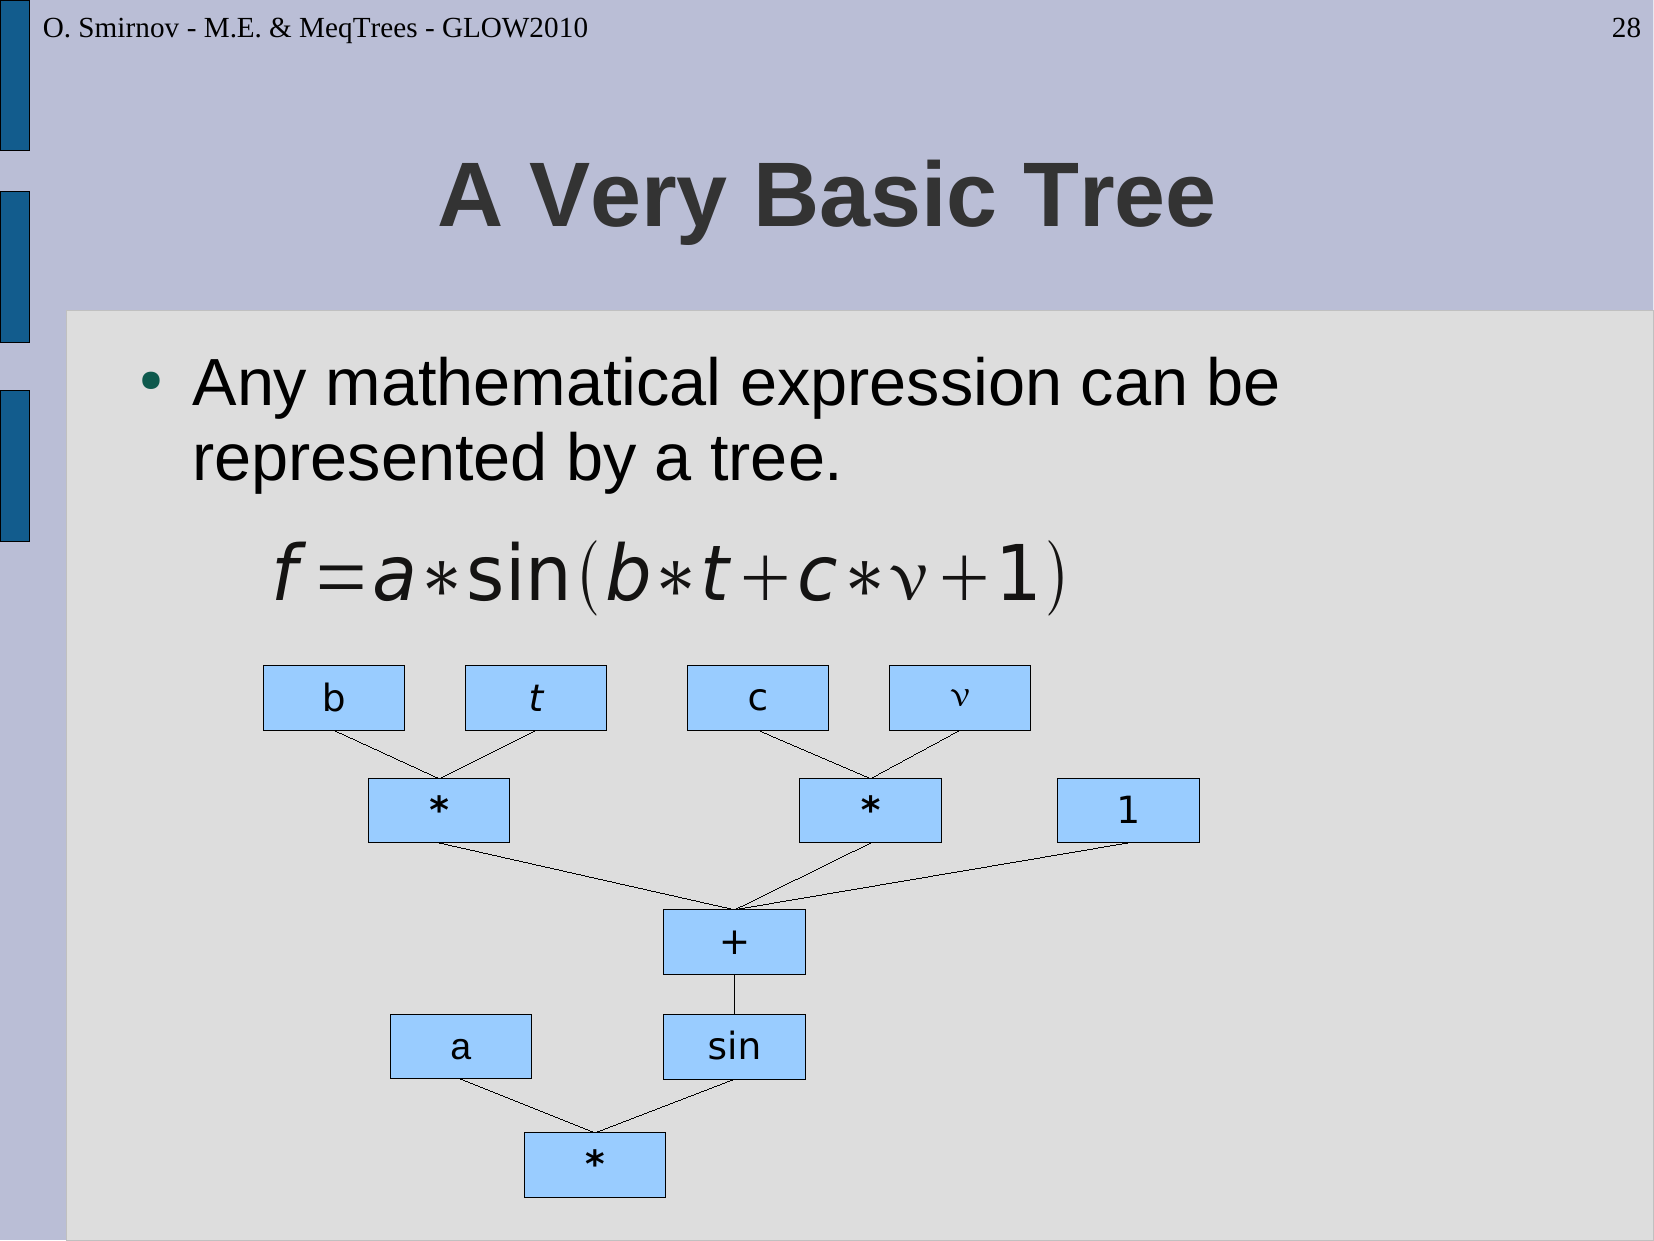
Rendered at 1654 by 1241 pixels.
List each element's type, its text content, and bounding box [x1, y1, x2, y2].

text_box * [524, 1164, 666, 1198]
title A Very Basic Tree [121, 91, 1534, 299]
list Any mathematical expression can be represented by a tree. [121, 344, 1534, 1164]
